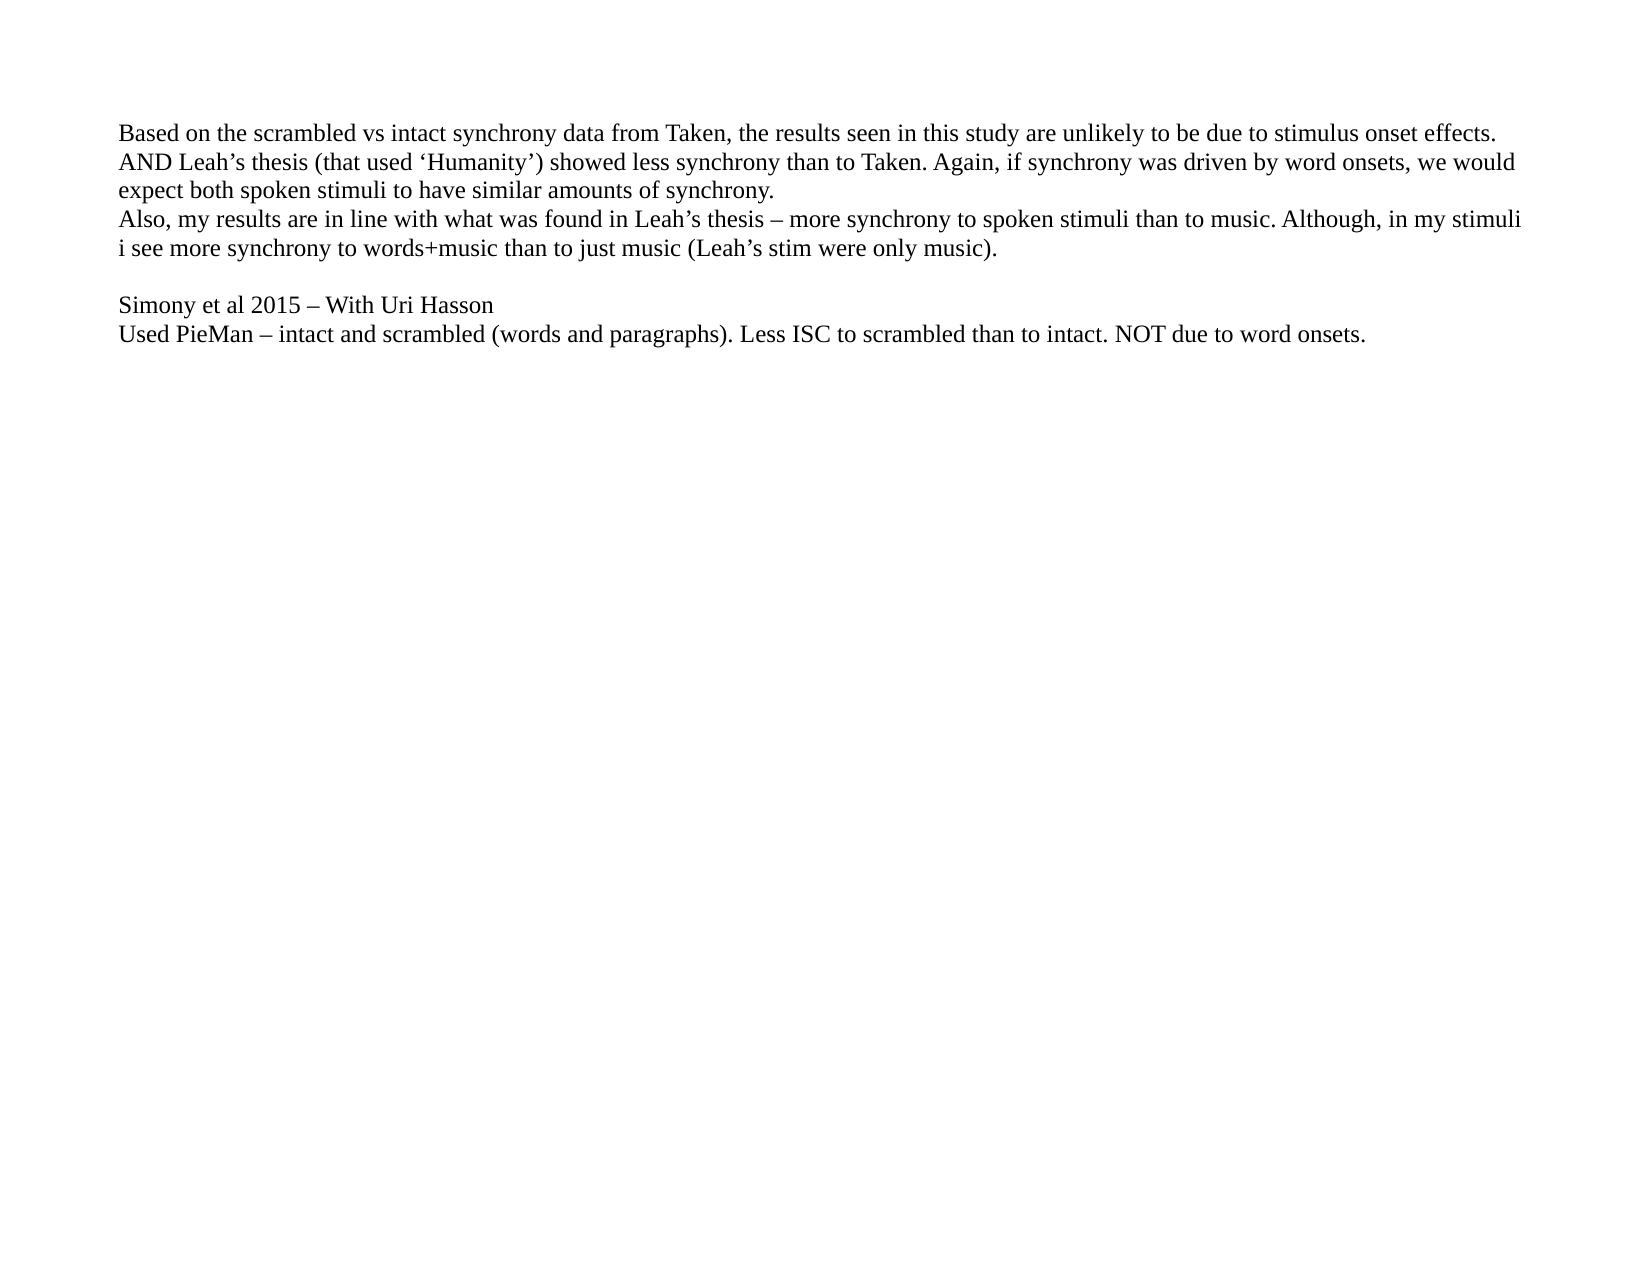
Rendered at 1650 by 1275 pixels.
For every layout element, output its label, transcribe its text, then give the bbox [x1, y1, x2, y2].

text Based on the scrambled vs intact synchrony data from Taken, the results seen in this study are unlikely to be due to stimulus onset effects. AND Leah’s thesis (that used ‘Humanity’) showed less synchrony than to Taken. Again, if synchrony was driven by word onsets, we would expect both spoken stimuli to have similar amounts of synchrony. [118, 118, 1532, 204]
text Simony et al 2015 – With Uri Hasson [118, 291, 1532, 319]
text Also, my results are in line with what was found in Leah’s thesis – more synchrony to spoken stimuli than to music. Although, in my stimuli i see more synchrony to words+music than to just music (Leah’s stim were only music). [118, 204, 1532, 262]
text Used PieMan – intact and scrambled (words and paragraphs). Less ISC to scrambled than to intact. NOT due to word onsets. [118, 319, 1532, 348]
